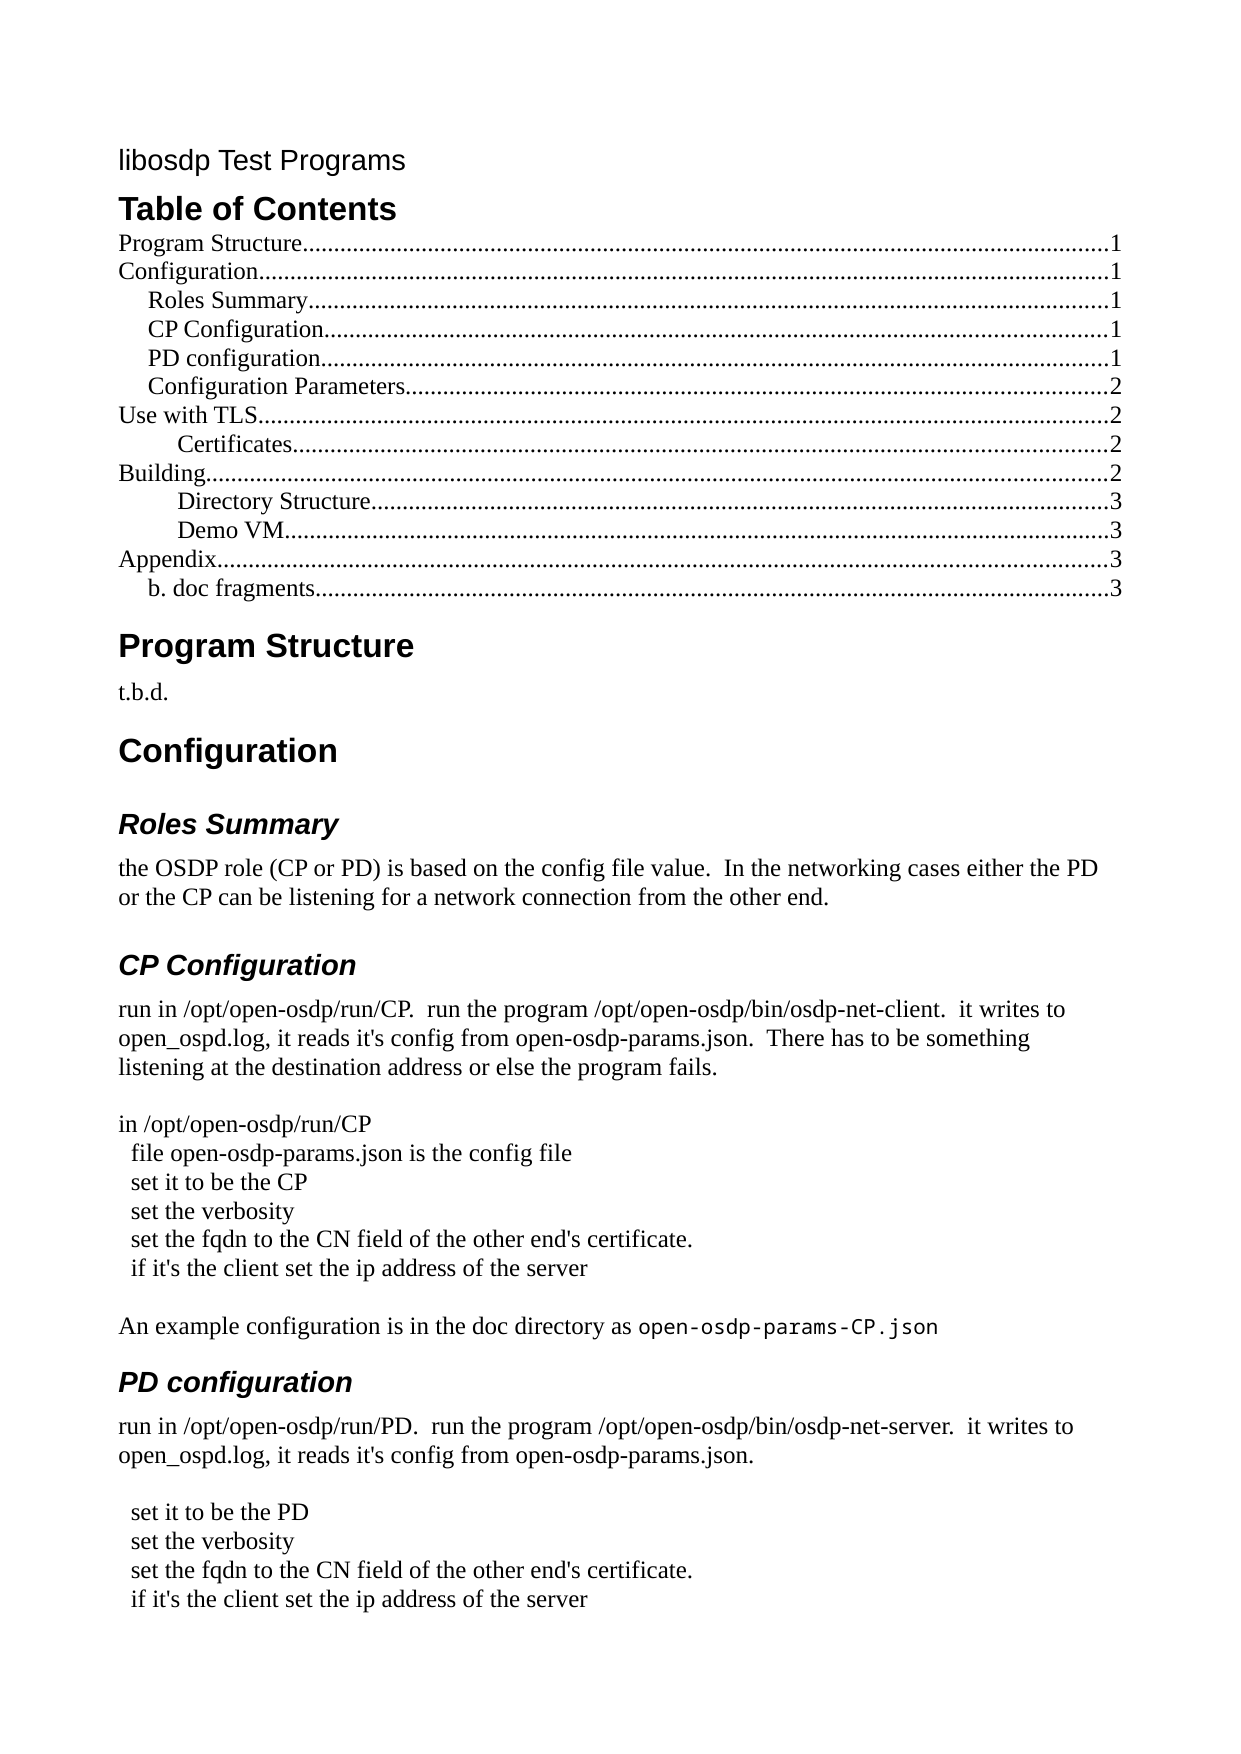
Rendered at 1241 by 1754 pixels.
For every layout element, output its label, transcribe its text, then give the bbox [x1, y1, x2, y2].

text run in /opt/open-osdp/run/CP. run the program /opt/open-osdp/bin/osdp-net-client. it writes to open_ospd.log, it reads it's config from open-osdp-params.json. There has to be something listening at the destination address or else the program fails. [118, 994, 1122, 1081]
text Program Structure 1 [118, 228, 1122, 256]
text Configuration 1 [118, 256, 1122, 285]
text Use with TLS 2 [118, 400, 1122, 429]
subtitle Table of Contents [118, 189, 1122, 228]
text set the fqdn to the CN field of the other end's certificate. [118, 1224, 1122, 1253]
text Building 2 [118, 458, 1122, 486]
text set the verbosity [118, 1526, 1122, 1555]
text the OSDP role (CP or PD) is based on the config file value. In the networking cases either the PD or the CP can be listening for a network connection from the other end. [118, 853, 1122, 911]
text CP Configuration 1 [148, 314, 1122, 343]
text Appendix 3 [118, 544, 1122, 573]
text if it's the client set the ip address of the server [118, 1584, 1122, 1612]
subtitle libosdp Test Programs [118, 143, 1122, 177]
text An example configuration is in the doc directory as open-osdp-params-CP.json [118, 1311, 1122, 1340]
subtitle Roles Summary [118, 807, 1122, 841]
text Certificates 2 [177, 429, 1122, 458]
text Roles Summary 1 [148, 285, 1122, 314]
text set the verbosity [118, 1196, 1122, 1224]
text run in /opt/open-osdp/run/PD. run the program /opt/open-osdp/bin/osdp-net-server. it writes to open_ospd.log, it reads it's config from open-osdp-params.json. [118, 1411, 1122, 1469]
text set it to be the PD [118, 1497, 1122, 1526]
text set the fqdn to the CN field of the other end's certificate. [118, 1555, 1122, 1584]
subtitle Program Structure [118, 626, 1122, 665]
subtitle CP Configuration [118, 948, 1122, 982]
text b. doc fragments 3 [148, 573, 1122, 601]
text Directory Structure 3 [177, 486, 1122, 515]
text in /opt/open-osdp/run/CP [118, 1109, 1122, 1138]
text set it to be the CP [118, 1167, 1122, 1196]
subtitle Configuration [118, 731, 1122, 770]
text file open-osdp-params.json is the config file [118, 1138, 1122, 1167]
text Demo VM 3 [177, 515, 1122, 544]
text if it's the client set the ip address of the server [118, 1253, 1122, 1282]
text PD configuration 1 [148, 343, 1122, 371]
text Configuration Parameters 2 [148, 371, 1122, 400]
text t.b.d. [118, 677, 1122, 706]
subtitle PD configuration [118, 1365, 1122, 1399]
